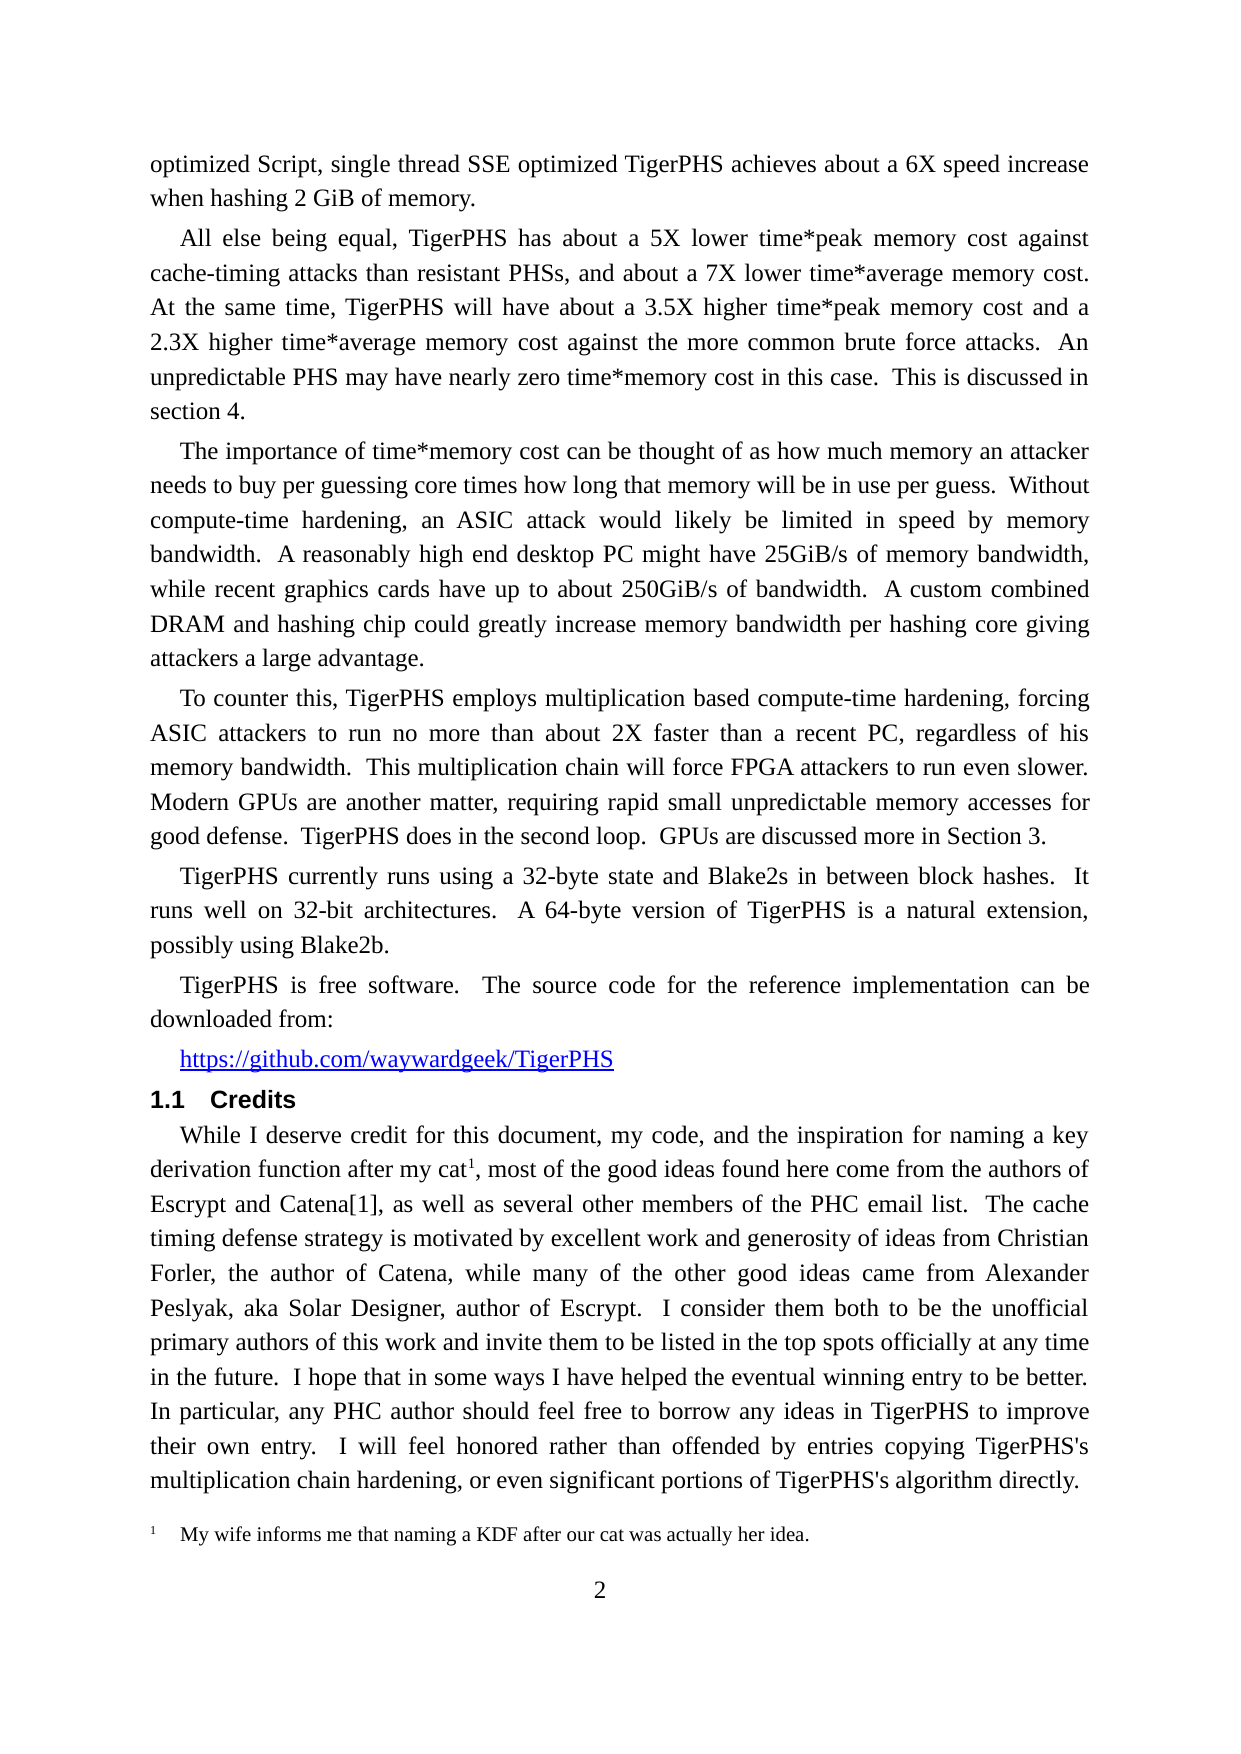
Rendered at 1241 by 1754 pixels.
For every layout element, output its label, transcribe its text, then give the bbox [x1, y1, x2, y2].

text All else being equal, TigerPHS has about a 5X lower time*peak memory cost against cache-timing attacks than resistant PHSs, and about a 7X lower time*average memory cost. At the same time, TigerPHS will have about a 3.5X higher time*peak memory cost and a 2.3X higher time*average memory cost against the more common brute force attacks. An unpredictable PHS may have nearly zero time*memory cost in this case. This is discussed in section 4. [150, 224, 1091, 425]
text To counter this, TigerPHS employs multiplication based compute-time hardening, forcing ASIC attackers to run no more than about 2X faster than a recent PC, regardless of his memory bandwidth. This multiplication chain will force FPGA attackers to run even slower. Modern GPUs are another matter, requiring rapid small unpredictable memory accesses for good defense. TigerPHS does in the second loop. GPUs are discussed more in Section 3. [150, 684, 1091, 850]
subtitle Credits [150, 1086, 1091, 1114]
text TigerPHS is free software. The source code for the reference implementation can be downloaded from: [150, 971, 1091, 1033]
text The importance of time*memory cost can be thought of as how much memory an attacker needs to buy per guessing core times how long that memory will be in use per guess. Without compute-time hardening, an ASIC attack would likely be limited in speed by memory bandwidth. A reasonably high end desktop PC might have 25GiB/s of memory bandwidth, while recent graphics cards have up to about 250GiB/s of bandwidth. A custom combined DRAM and hashing chip could greatly increase memory bandwidth per hashing core giving attackers a large advantage. [150, 437, 1091, 672]
text While I deserve credit for this document, my code, and the inspiration for naming a key derivation function after my cat, most of the good ideas found here come from the authors of Escrypt and Catena[1], as well as several other members of the PHC email list. The cache timing defense strategy is motivated by excellent work and generosity of ideas from Christian Forler, the author of Catena, while many of the other good ideas came from Alexander Peslyak, aka Solar Designer, author of Escrypt. I consider them both to be the unofficial primary authors of this work and invite them to be listed in the top spots officially at any time in the future. I hope that in some ways I have helped the eventual winning entry to be better. In particular, any PHC author should feel free to borrow any ideas in TigerPHS to improve their own entry. I will feel honored rather than offended by entries copying TigerPHS's multiplication chain hardening, or even significant portions of TigerPHS's algorithm directly. [150, 1121, 1091, 1494]
text TigerPHS currently runs using a 32-byte state and Blake2s in between block hashes. It runs well on 32-bit architectures. A 64-byte version of TigerPHS is a natural extension, possibly using Blake2b. [150, 862, 1091, 959]
text My wife informs me that naming a KDF after our cat was actually her idea. [150, 1523, 1091, 1546]
text https://github.com/waywardgeek/TigerPHS [150, 1045, 1091, 1073]
text optimized Script, single thread SSE optimized TigerPHS achieves about a 6X speed increase when hashing 2 GiB of memory. [150, 150, 1091, 212]
